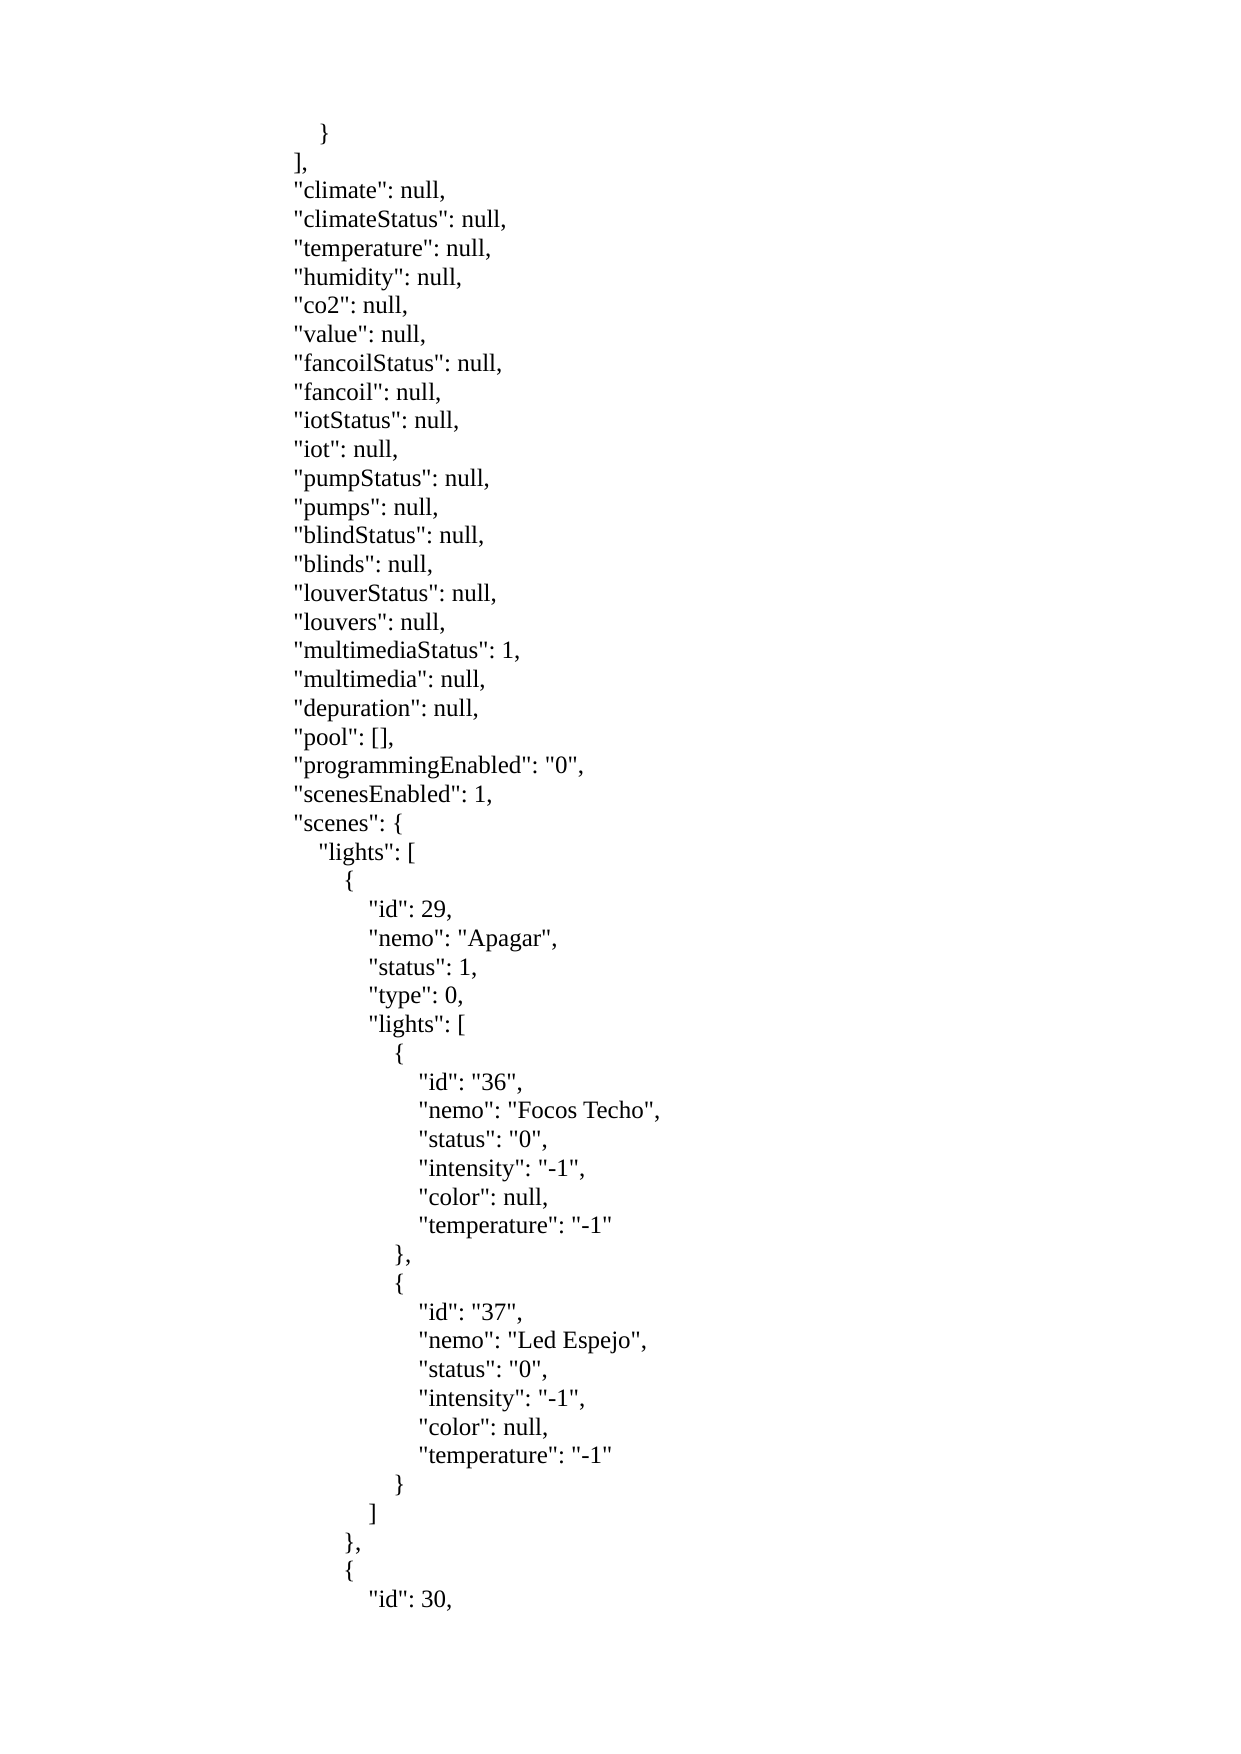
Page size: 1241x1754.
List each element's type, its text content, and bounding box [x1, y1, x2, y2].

text "climateStatus": null, [118, 204, 1122, 233]
text "fancoil": null, [118, 377, 1122, 406]
text "multimedia": null, [118, 664, 1122, 693]
text "status": "0", [118, 1354, 1122, 1383]
text "pool": [], [118, 722, 1122, 751]
text "id": "36", [118, 1067, 1122, 1096]
text "scenes": { [118, 808, 1122, 837]
text "louverStatus": null, [118, 578, 1122, 607]
text "iotStatus": null, [118, 406, 1122, 434]
text "color": null, [118, 1412, 1122, 1441]
text "intensity": "-1", [118, 1383, 1122, 1412]
text "fancoilStatus": null, [118, 348, 1122, 377]
text "color": null, [118, 1182, 1122, 1211]
text }, [118, 1527, 1122, 1556]
text "temperature": null, [118, 233, 1122, 262]
text { [118, 1556, 1122, 1584]
text { [118, 1268, 1122, 1297]
text "status": 1, [118, 952, 1122, 981]
text "type": 0, [118, 981, 1122, 1009]
text "status": "0", [118, 1124, 1122, 1153]
text "temperature": "-1" [118, 1211, 1122, 1239]
text } [118, 118, 1122, 147]
text } [118, 1469, 1122, 1498]
text "lights": [ [118, 1009, 1122, 1038]
text "iot": null, [118, 434, 1122, 463]
text ] [118, 1498, 1122, 1527]
text "id": 30, [118, 1584, 1122, 1613]
text "blinds": null, [118, 549, 1122, 578]
text "humidity": null, [118, 262, 1122, 291]
text }, [118, 1239, 1122, 1268]
text "programmingEnabled": "0", [118, 751, 1122, 779]
text "pumps": null, [118, 492, 1122, 521]
text { [118, 866, 1122, 894]
text "depuration": null, [118, 693, 1122, 722]
text "nemo": "Led Espejo", [118, 1326, 1122, 1354]
text "nemo": "Apagar", [118, 923, 1122, 952]
text "scenesEnabled": 1, [118, 779, 1122, 808]
text "climate": null, [118, 176, 1122, 204]
text "blindStatus": null, [118, 521, 1122, 549]
text "intensity": "-1", [118, 1153, 1122, 1182]
text "louvers": null, [118, 607, 1122, 636]
text "id": "37", [118, 1297, 1122, 1326]
text "pumpStatus": null, [118, 463, 1122, 492]
text "nemo": "Focos Techo", [118, 1096, 1122, 1124]
text ], [118, 147, 1122, 176]
text "multimediaStatus": 1, [118, 636, 1122, 664]
text "id": 29, [118, 894, 1122, 923]
text { [118, 1038, 1122, 1067]
text "co2": null, [118, 291, 1122, 319]
text "temperature": "-1" [118, 1441, 1122, 1469]
text "value": null, [118, 319, 1122, 348]
text "lights": [ [118, 837, 1122, 866]
